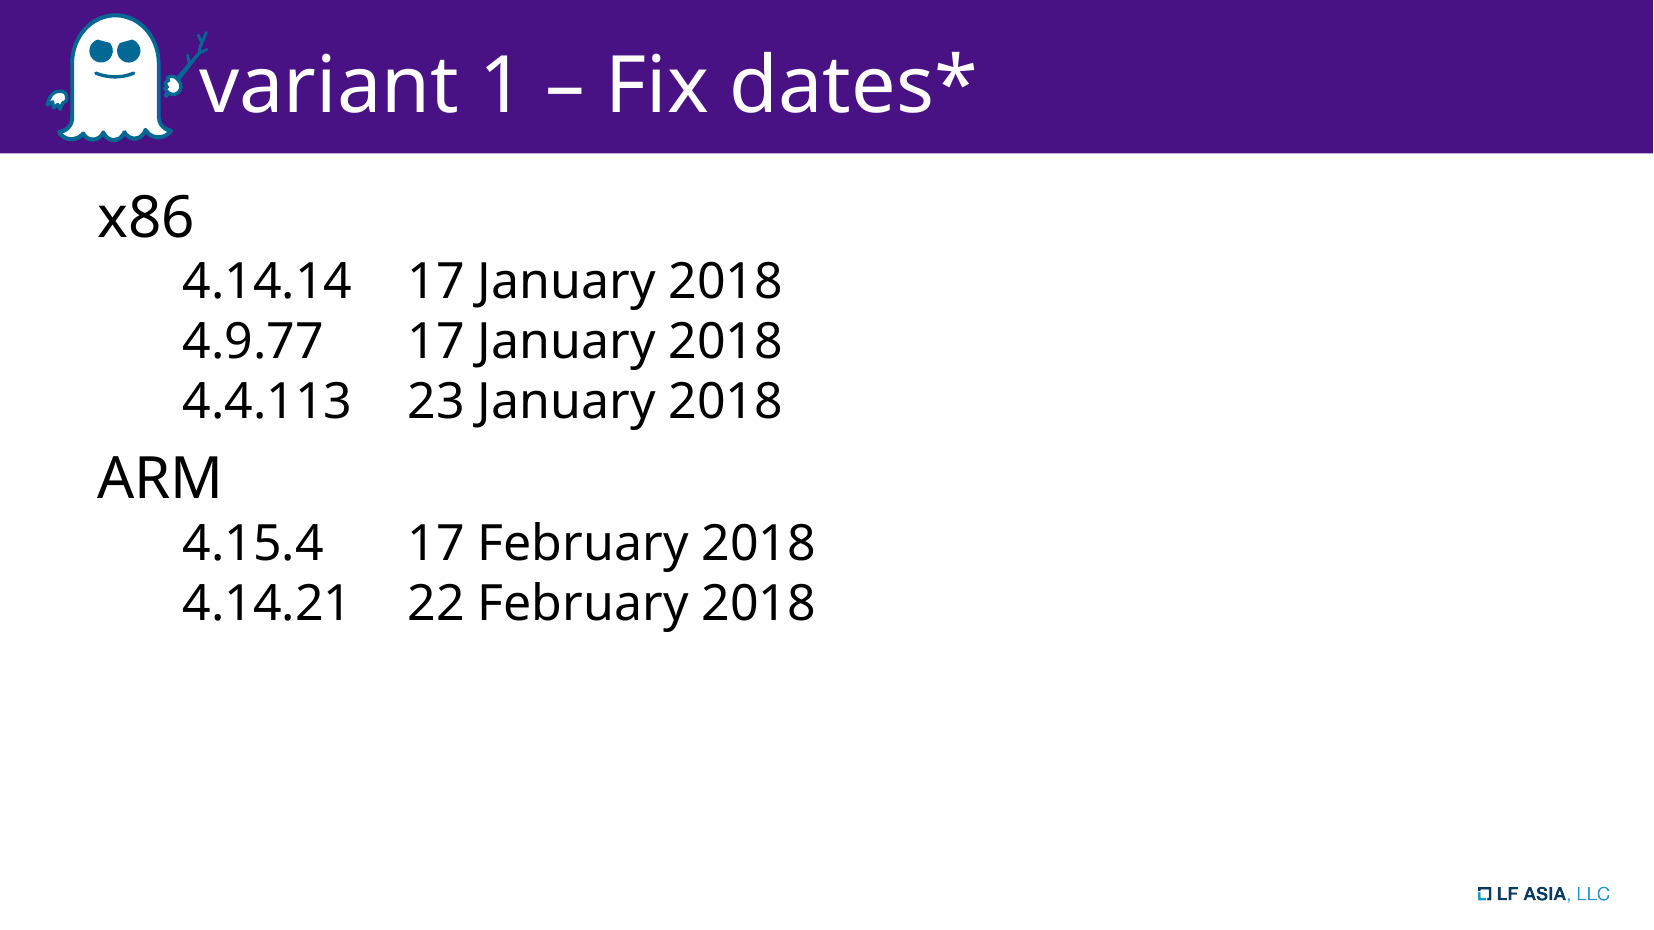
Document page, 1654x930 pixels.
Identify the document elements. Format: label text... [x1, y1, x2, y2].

picture [65, 18, 165, 137]
picture [1520, 885, 1563, 904]
picture [118, 13, 209, 143]
picture [52, 94, 64, 103]
picture [45, 13, 110, 143]
title variant 1 – Fix dates* [34, 8, 1601, 154]
picture [169, 79, 178, 92]
list x86 4.14.14 17 January 2018 4.9.77 17 January 2018 4.4.113 23 January 2018 ARM 4.15.4 17 February 2018 4.14.21 22 February 2018 [25, 171, 1548, 811]
